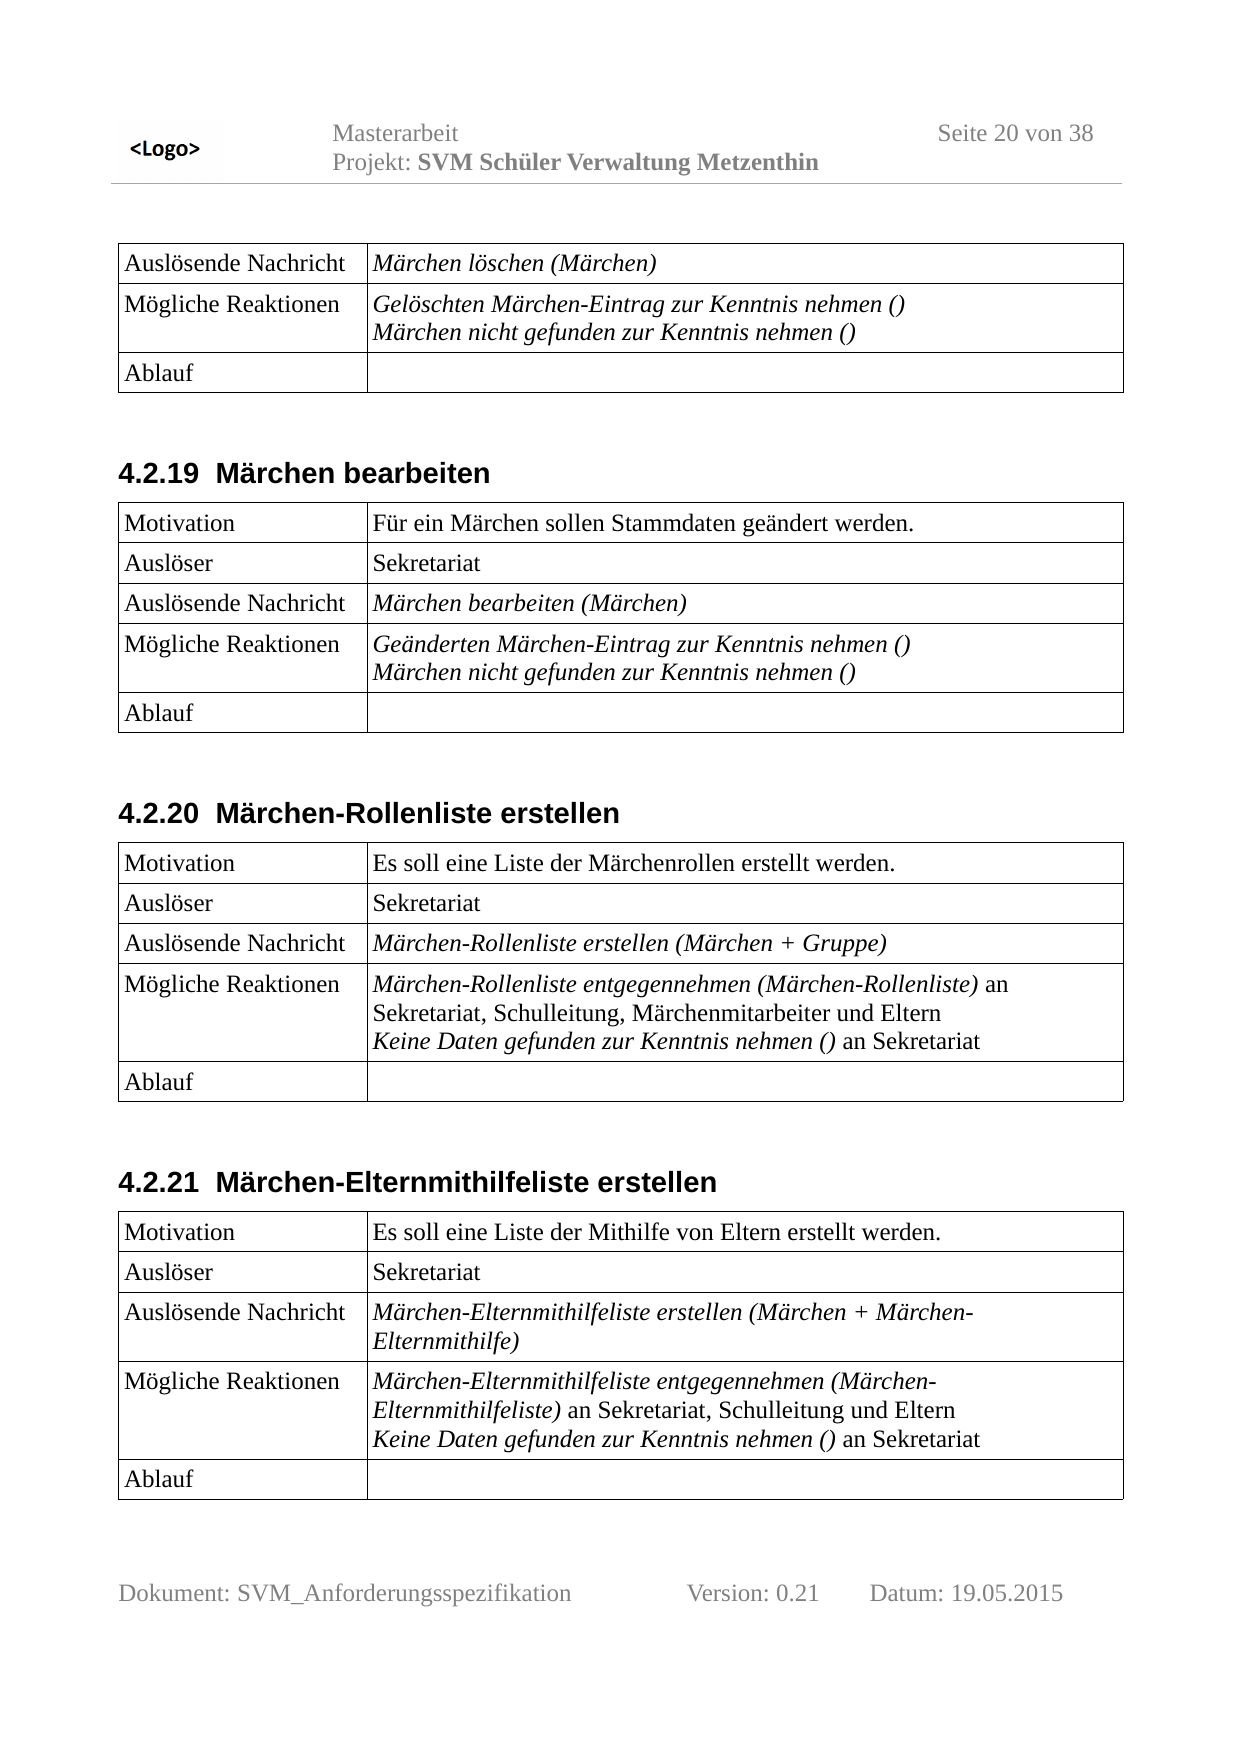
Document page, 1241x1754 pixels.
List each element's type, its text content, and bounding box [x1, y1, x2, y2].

table_cell Mögliche Reaktionen [119, 1362, 367, 1458]
table_cell [368, 1062, 1123, 1101]
table_header Für ein Märchen sollen Stammdaten geändert werden. [368, 503, 1123, 542]
table_cell [368, 693, 1123, 732]
table_header Es soll eine Liste der Mithilfe von Eltern erstellt werden. [368, 1212, 1123, 1251]
table_cell Mögliche Reaktionen [119, 624, 367, 692]
table_header Motivation [119, 1212, 367, 1251]
table_cell Sekretariat [368, 884, 1123, 923]
table_cell Sekretariat [368, 543, 1123, 583]
table_header Motivation [119, 843, 367, 882]
table_header Es soll eine Liste der Märchenrollen erstellt werden. [368, 843, 1123, 882]
table_cell Auslöser [119, 884, 367, 923]
table_cell Mögliche Reaktionen [119, 964, 367, 1061]
table_cell Auslösende Nachricht [119, 924, 367, 963]
table_cell Sekretariat [368, 1252, 1123, 1292]
table_cell Geänderten Märchen-Eintrag zur Kenntnis nehmen () Märchen nicht gefunden zur Kenntnis nehmen () [368, 624, 1123, 692]
table_cell Märchen-Rollenliste entgegennehmen (Märchen-Rollenliste) an Sekretariat, Schulleitung, Märchenmitarbeiter und Eltern Keine Daten gefunden zur Kenntnis nehmen () an Sekretariat [368, 964, 1123, 1061]
subtitle Märchen bearbeiten [118, 456, 1122, 489]
table_cell Märchen-Elternmithilfeliste entgegennehmen (Märchen-Elternmithilfeliste) an Sekretariat, Schulleitung und Eltern Keine Daten gefunden zur Kenntnis nehmen () an Sekretariat [368, 1362, 1123, 1458]
table_cell Märchen bearbeiten (Märchen) [368, 584, 1123, 623]
table_cell Auslösende Nachricht [119, 584, 367, 623]
table_header Motivation [119, 503, 367, 542]
table_cell Ablauf [119, 1062, 367, 1101]
table_cell Märchen-Elternmithilfeliste erstellen (Märchen + Märchen-Elternmithilfe) [368, 1293, 1123, 1361]
subtitle Märchen-Elternmithilfeliste erstellen [118, 1165, 1122, 1198]
table_cell Mögliche Reaktionen [119, 284, 367, 352]
table_cell Auslöser [119, 543, 367, 583]
table_cell Ablauf [119, 693, 367, 732]
table_cell Märchen-Rollenliste erstellen (Märchen + Gruppe) [368, 924, 1123, 963]
subtitle Märchen-Rollenliste erstellen [118, 796, 1122, 829]
table_cell Ablauf [119, 353, 367, 392]
table_cell Auslösende Nachricht [119, 244, 367, 283]
table_cell Märchen löschen (Märchen) [368, 244, 1123, 283]
table_cell Ablauf [119, 1460, 367, 1499]
table_cell Auslösende Nachricht [119, 1293, 367, 1361]
table_cell [368, 353, 1123, 392]
table_cell Gelöschten Märchen-Eintrag zur Kenntnis nehmen () Märchen nicht gefunden zur Kenntnis nehmen () [368, 284, 1123, 352]
picture [118, 118, 224, 183]
table_cell Auslöser [119, 1252, 367, 1292]
table_cell [368, 1460, 1123, 1499]
